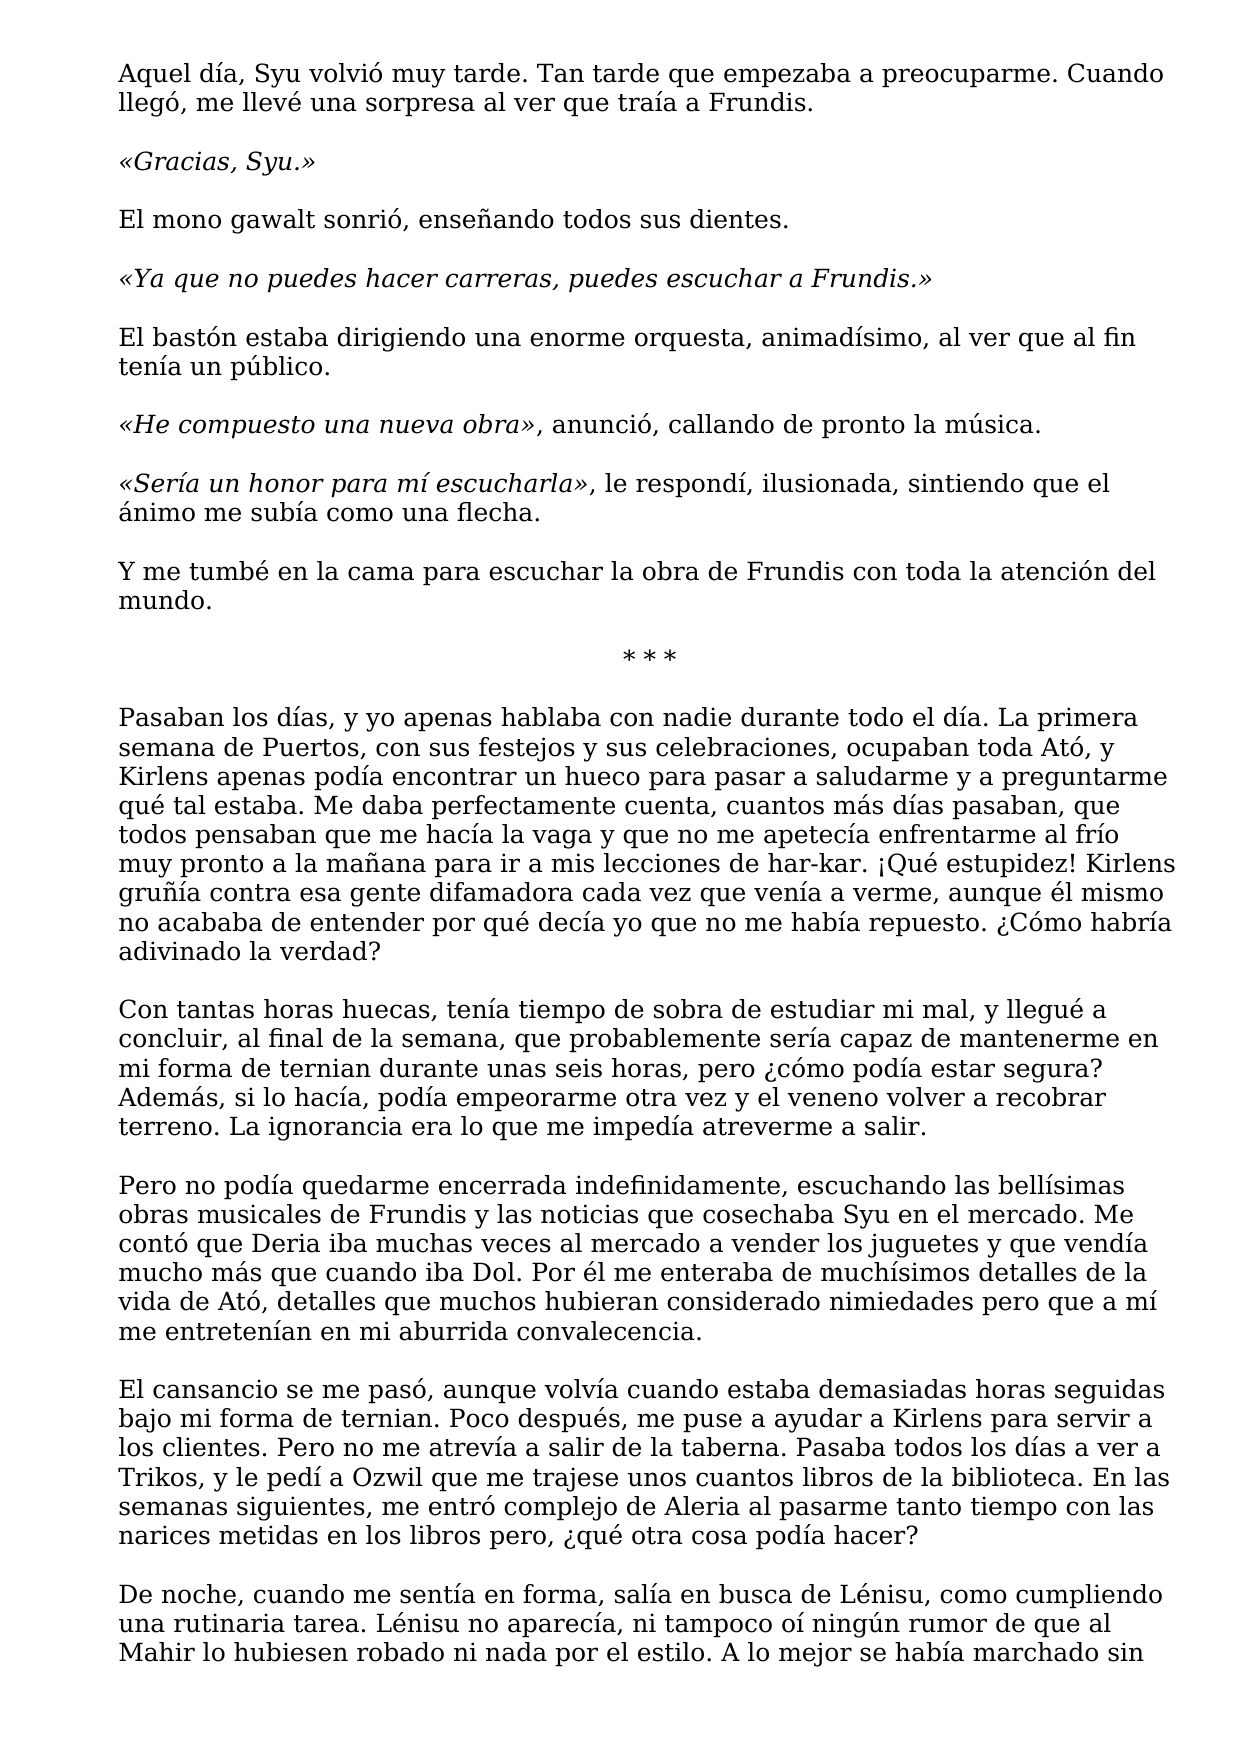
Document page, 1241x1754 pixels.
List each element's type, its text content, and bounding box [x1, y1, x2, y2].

text «Sería un honor para mí escucharla», le respondí, ilusionada, sintiendo que el ánimo me subía como una flecha. [118, 469, 1181, 528]
text * * * [118, 645, 1181, 674]
text El cansancio se me pasó, aunque volvía cuando estaba demasiadas horas seguidas bajo mi forma de ternian. Poco después, me puse a ayudar a Kirlens para servir a los clientes. Pero no me atrevía a salir de la taberna. Pasaba todos los días a ver a Trikos, y le pedí a Ozwil que me trajese unos cuantos libros de la biblioteca. En las semanas siguientes, me entró complejo de Aleria al pasarme tanto tiempo con las narices metidas en los libros pero, ¿qué otra cosa podía hacer? [118, 1375, 1181, 1550]
text El bastón estaba dirigiendo una enorme orquesta, animadísimo, al ver que al fin tenía un público. [118, 323, 1181, 381]
text «He compuesto una nueva obra», anunció, callando de pronto la música. [118, 411, 1181, 440]
text «Gracias, Syu.» [118, 147, 1181, 176]
text Y me tumbé en la cama para escuchar la obra de Frundis con toda la atención del mundo. [118, 557, 1181, 615]
text Con tantas horas huecas, tenía tiempo de sobra de estudiar mi mal, y llegué a concluir, al final de la semana, que probablemente sería capaz de mantenerme en mi forma de ternian durante unas seis horas, pero ¿cómo podía estar segura? Además, si lo hacía, podía empeorarme otra vez y el veneno volver a recobrar terreno. La ignorancia era lo que me impedía atreverme a salir. [118, 996, 1181, 1141]
text De noche, cuando me sentía en forma, salía en busca de Lénisu, como cumpliendo una rutinaria tarea. Lénisu no aparecía, ni tampoco oí ningún rumor de que al Mahir lo hubiesen robado ni nada por el estilo. A lo mejor se había marchado sin [118, 1580, 1181, 1667]
text Aquel día, Syu volvió muy tarde. Tan tarde que empezaba a preocuparme. Cuando llegó, me llevé una sorpresa al ver que traía a Frundis. [118, 59, 1181, 117]
text Pero no podía quedarme encerrada indefinidamente, escuchando las bellísimas obras musicales de Frundis y las noticias que cosechaba Syu en el mercado. Me contó que Deria iba muchas veces al mercado a vender los juguetes y que vendía mucho más que cuando iba Dol. Por él me enteraba de muchísimos detalles de la vida de Ató, detalles que muchos hubieran considerado nimiedades pero que a mí me entretenían en mi aburrida convalecencia. [118, 1171, 1181, 1346]
text El mono gawalt sonrió, enseñando todos sus dientes. [118, 206, 1181, 235]
text Pasaban los días, y yo apenas hablaba con nadie durante todo el día. La primera semana de Puertos, con sus festejos y sus celebraciones, ocupaban toda Ató, y Kirlens apenas podía encontrar un hueco para pasar a saludarme y a preguntarme qué tal estaba. Me daba perfectamente cuenta, cuantos más días pasaban, que todos pensaban que me hacía la vaga y que no me apetecía enfrentarme al frío muy pronto a la mañana para ir a mis lecciones de har-kar. ¡Qué estupidez! Kirlens gruñía contra esa gente difamadora cada vez que venía a verme, aunque él mismo no acababa de entender por qué decía yo que no me había repuesto. ¿Cómo habría adivinado la verdad? [118, 703, 1181, 966]
text «Ya que no puedes hacer carreras, puedes escuchar a Frundis.» [118, 264, 1181, 293]
